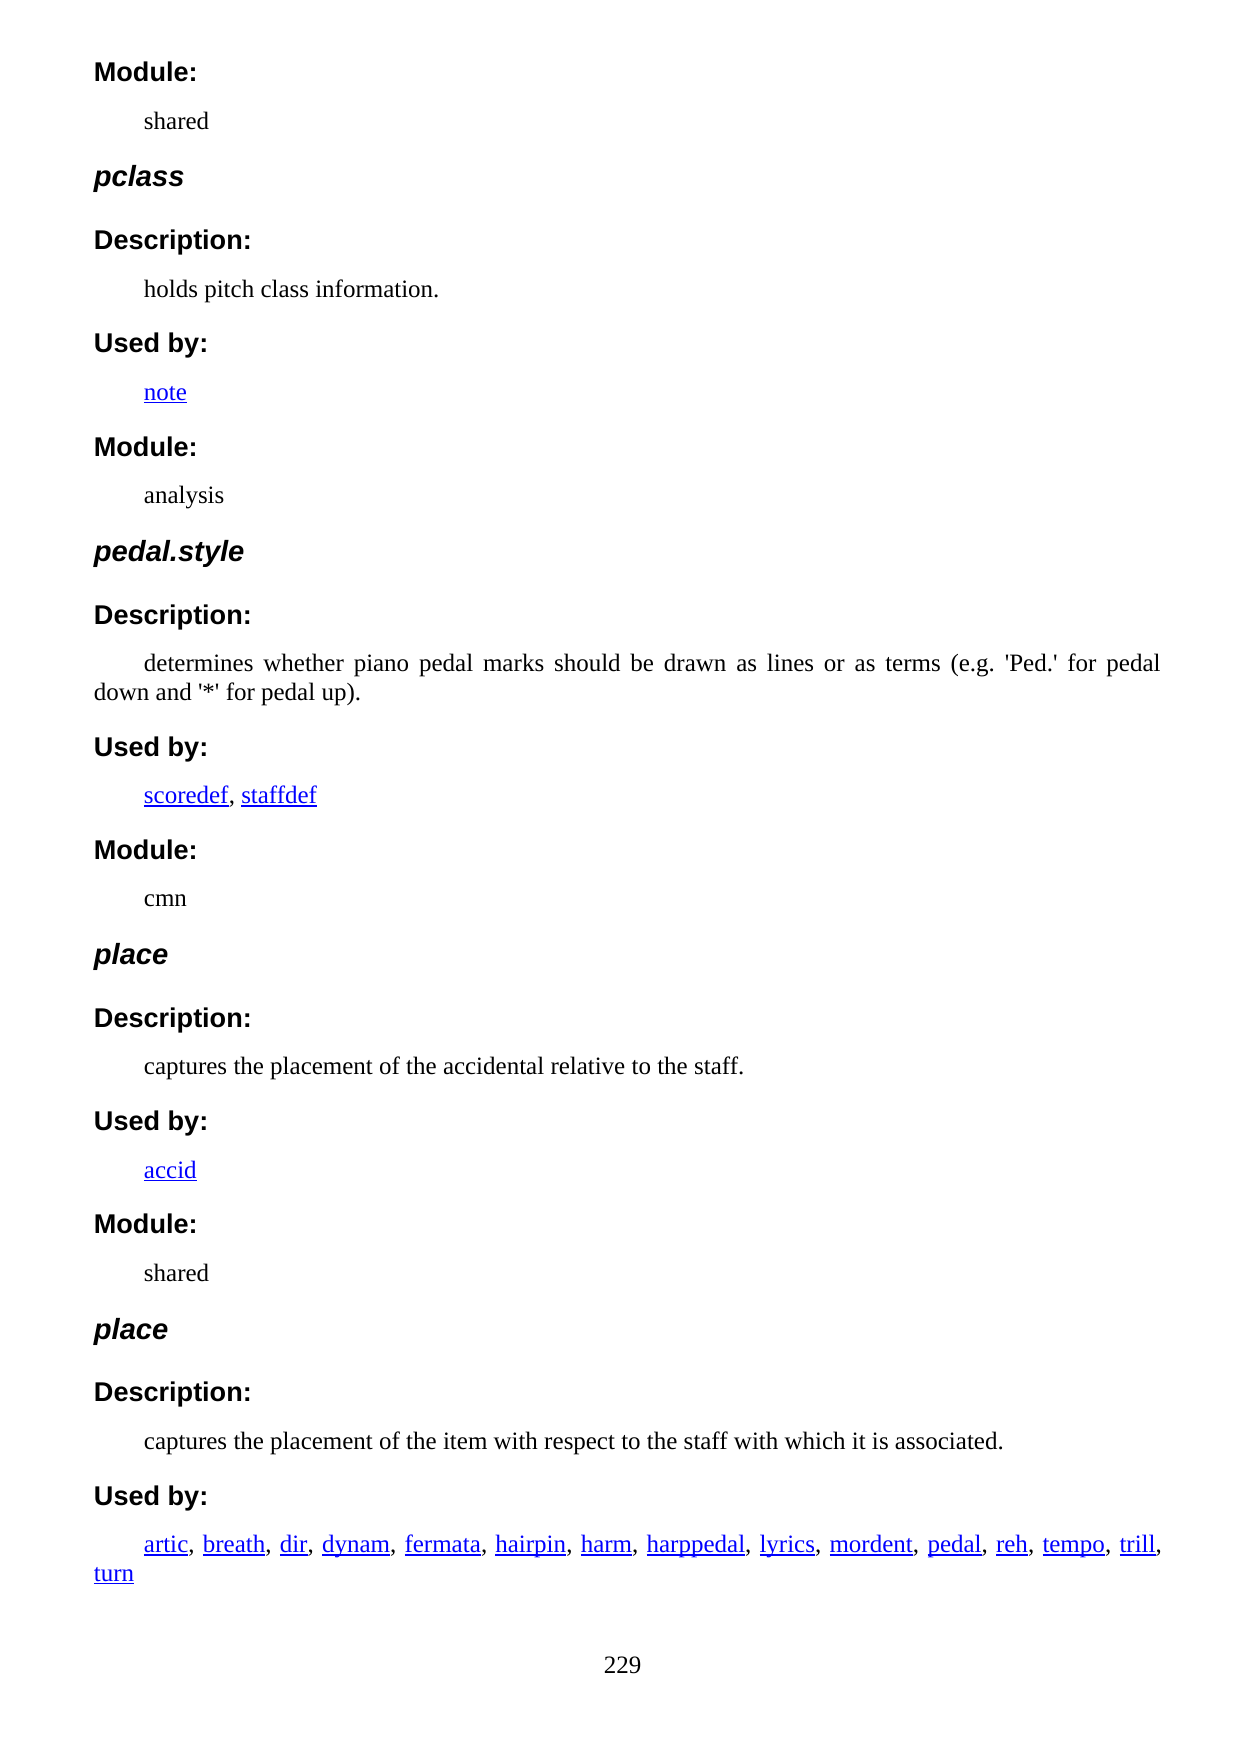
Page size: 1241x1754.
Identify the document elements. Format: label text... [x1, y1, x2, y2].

text determines whether piano pedal marks should be drawn as lines or as terms (e.g. 'Ped.' for pedal down and '*' for pedal up). [94, 648, 1162, 706]
subtitle Description: [94, 1376, 1162, 1408]
text scoredef, staffdef [94, 780, 1162, 809]
subtitle Module: [94, 1208, 1162, 1240]
subtitle Description: [94, 224, 1162, 256]
subtitle Description: [94, 1002, 1162, 1033]
subtitle Module: [94, 56, 1162, 87]
subtitle Used by: [94, 1480, 1162, 1511]
subtitle Module: [94, 834, 1162, 865]
subtitle pclass [94, 159, 1162, 193]
text shared [94, 1258, 1162, 1287]
subtitle Used by: [94, 731, 1162, 762]
subtitle Module: [94, 431, 1162, 462]
subtitle place [94, 937, 1162, 971]
text artic, breath, dir, dynam, fermata, hairpin, harm, harppedal, lyrics, mordent, pedal, reh, tempo, trill, turn [94, 1529, 1162, 1587]
text accid [94, 1155, 1162, 1183]
text shared [94, 106, 1162, 134]
text captures the placement of the item with respect to the staff with which it is associated. [94, 1426, 1162, 1455]
text note [94, 377, 1162, 406]
text analysis [94, 480, 1162, 509]
text captures the placement of the accidental relative to the staff. [94, 1051, 1162, 1080]
subtitle pedal.style [94, 534, 1162, 567]
subtitle Used by: [94, 327, 1162, 359]
subtitle Used by: [94, 1105, 1162, 1136]
text holds pitch class information. [94, 274, 1162, 302]
text cmn [94, 883, 1162, 912]
subtitle Description: [94, 599, 1162, 630]
subtitle place [94, 1312, 1162, 1345]
